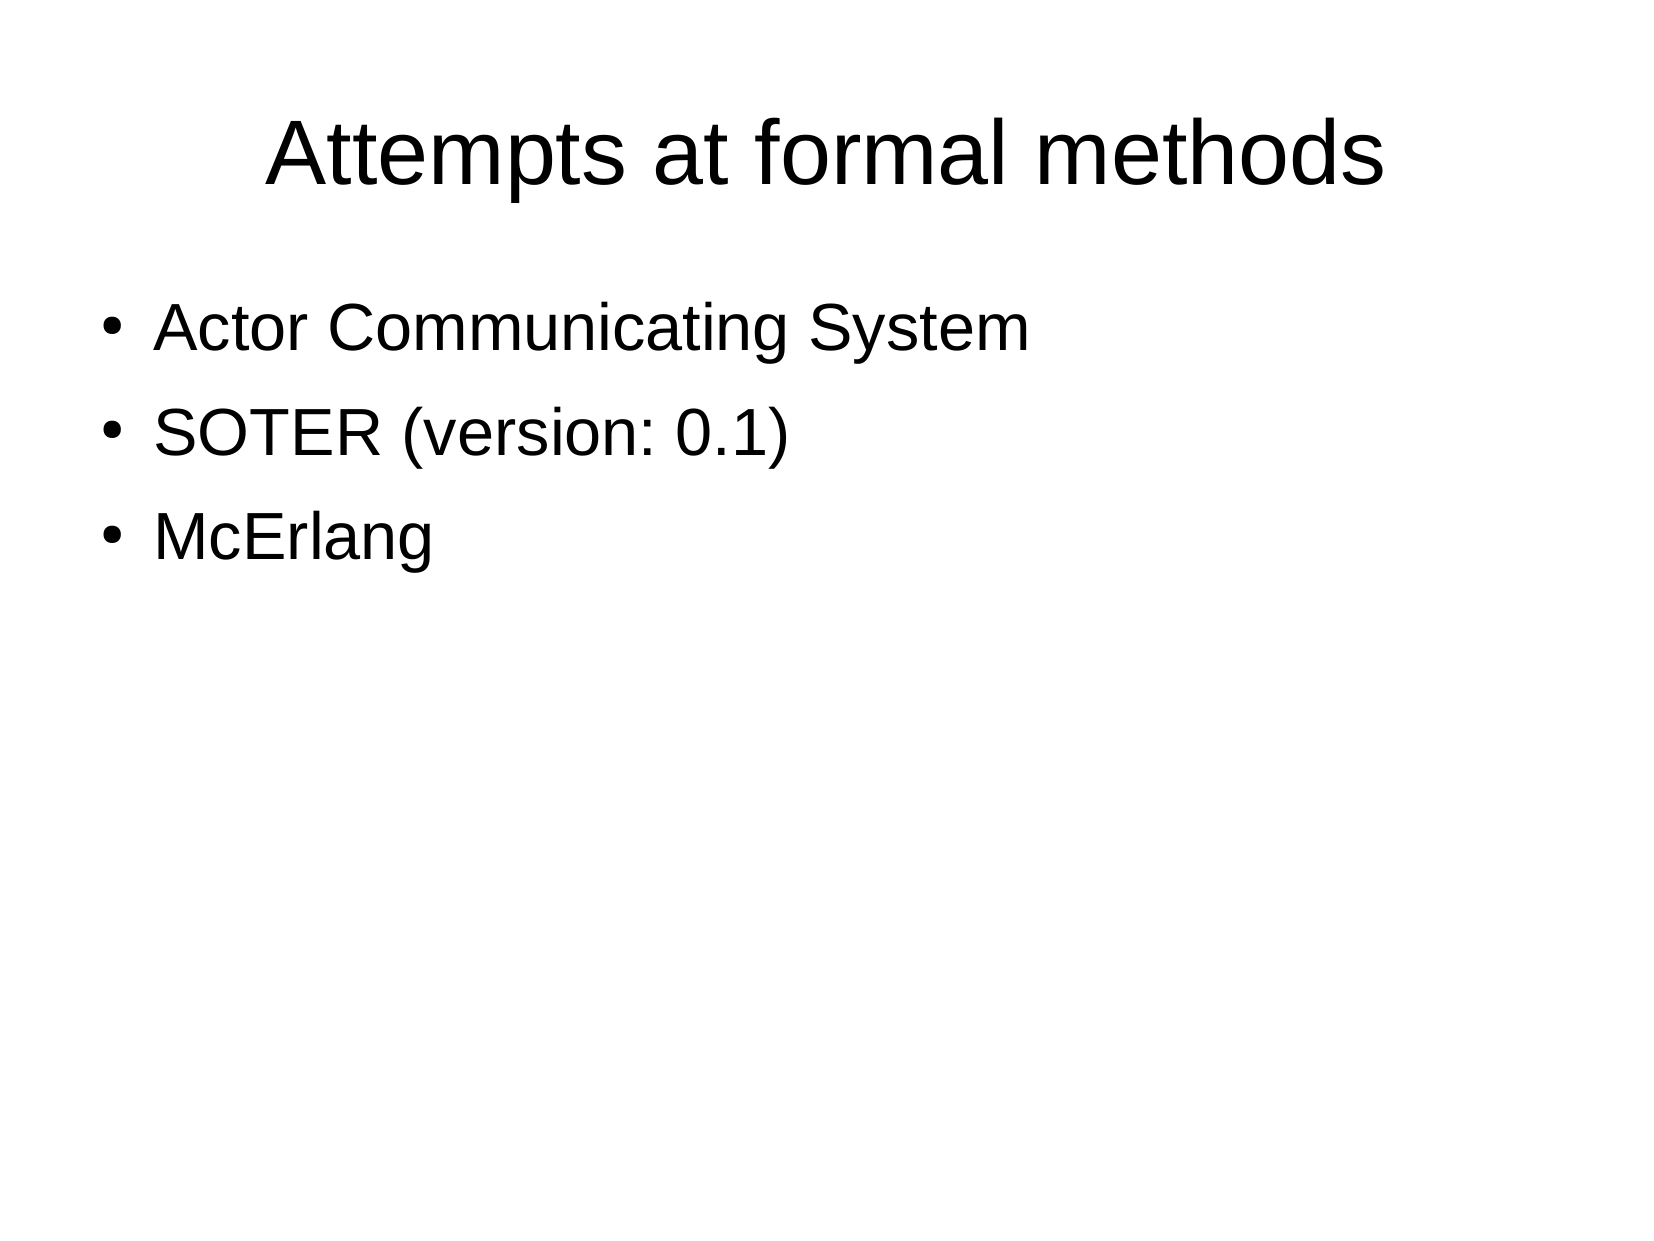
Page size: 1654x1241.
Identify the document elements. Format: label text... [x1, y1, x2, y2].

list Actor Communicating System SOTER (version: 0.1) McErlang [82, 290, 1571, 1010]
title Attempts at formal methods [82, 49, 1571, 257]
